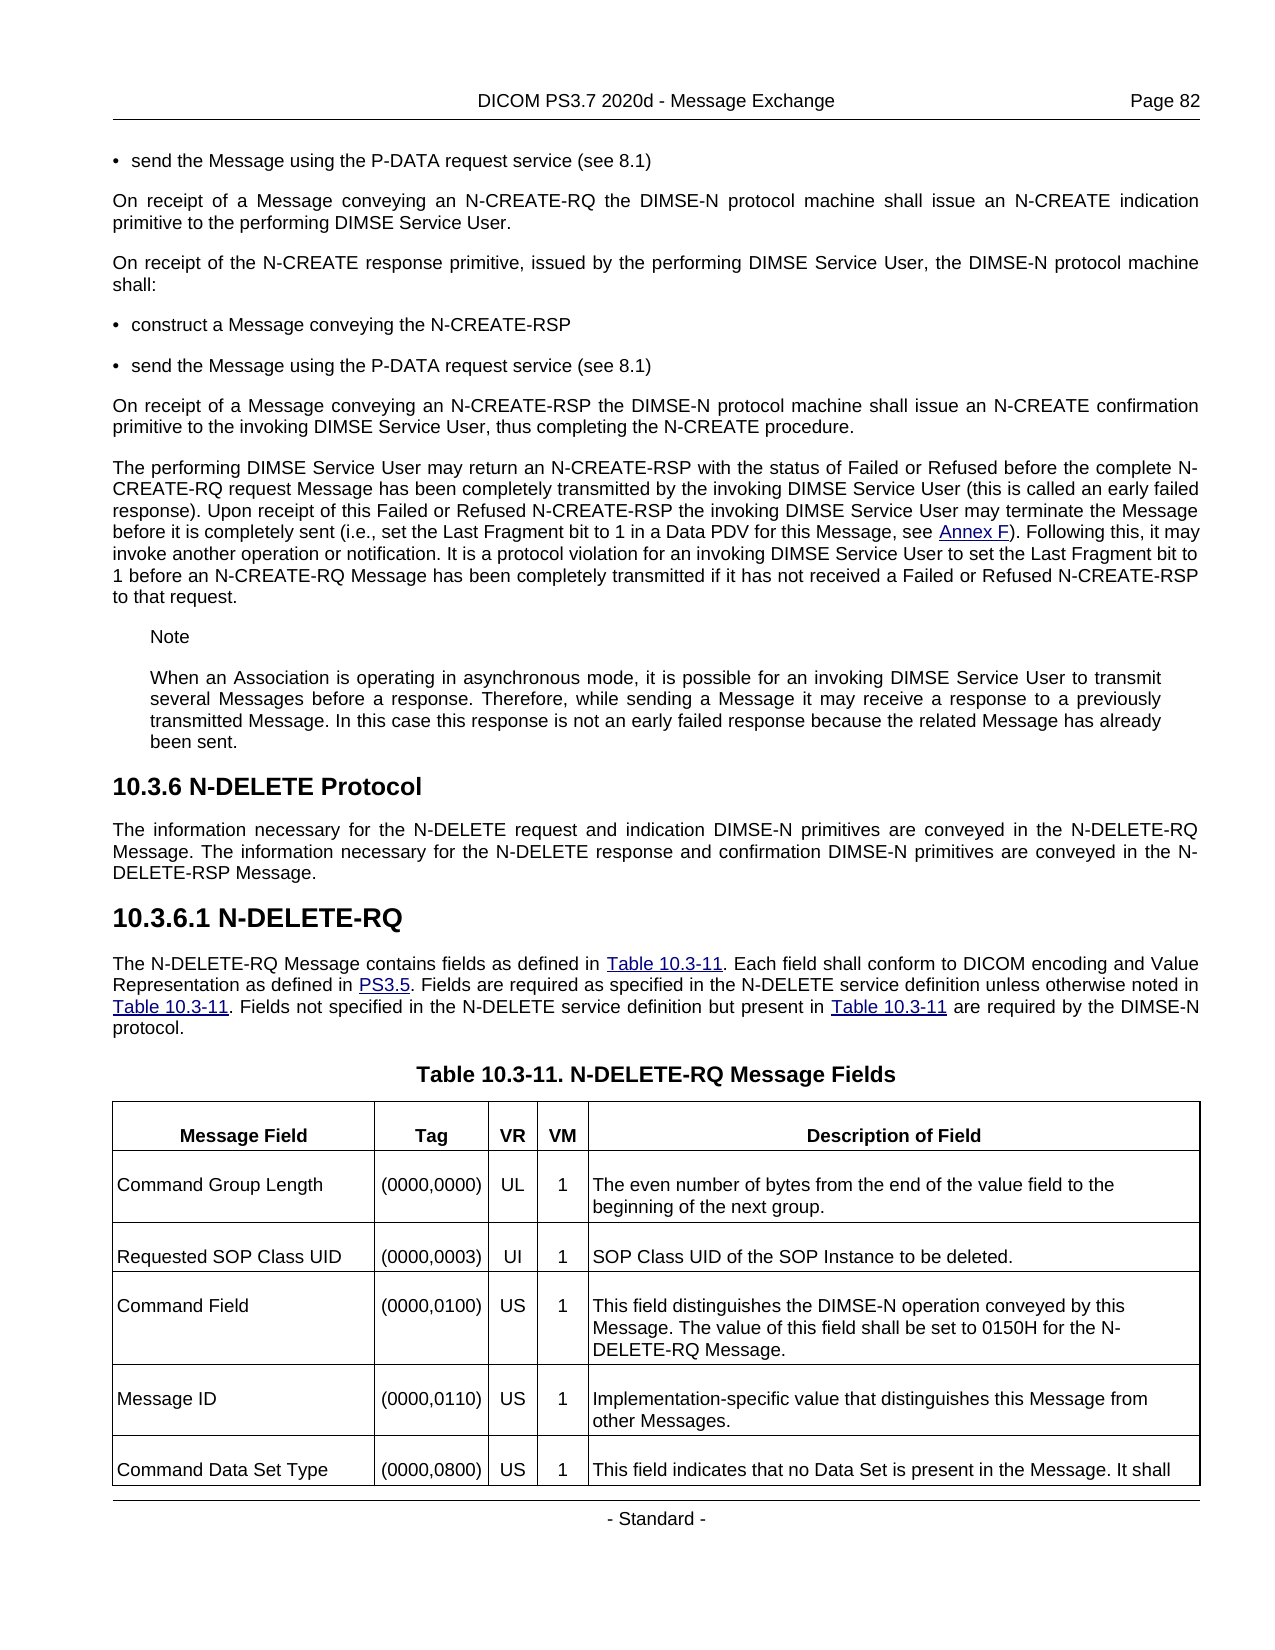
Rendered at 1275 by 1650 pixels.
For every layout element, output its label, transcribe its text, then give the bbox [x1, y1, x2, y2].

table_cell Requested SOP Class UID [113, 1223, 374, 1271]
table_cell This field indicates that no Data Set is present in the Message. It shall [589, 1436, 1199, 1485]
table_cell Command Field [113, 1272, 374, 1364]
text Note [150, 626, 1162, 648]
text The N-DELETE-RQ Message contains fields as defined in Table 10.3-11. Each field shall conform to DICOM encoding and Value Representation as defined in PS3.5. Fields are required as specified in the N-DELETE service definition unless otherwise noted in Table 10.3-11. Fields not specified in the N-DELETE service definition but present in Table 10.3-11 are required by the DIMSE-N protocol. [112, 952, 1200, 1039]
table_header VM [538, 1102, 588, 1150]
table_cell Implementation-specific value that distinguishes this Message from other Messages. [589, 1365, 1199, 1435]
table_header Description of Field [589, 1102, 1199, 1150]
table_header Message Field [113, 1102, 374, 1150]
text • send the Message using the P-DATA request service (see 8.1) [112, 150, 1200, 172]
table_cell (0000,0800) [375, 1436, 488, 1485]
table_cell (0000,0003) [375, 1223, 488, 1271]
text Table 10.3-11. N-DELETE-RQ Message Fields [112, 1061, 1200, 1087]
table_cell US [489, 1436, 537, 1485]
text 10.3.6 N-DELETE Protocol [112, 772, 1200, 800]
table_cell (0000,0110) [375, 1365, 488, 1435]
table_cell 1 [538, 1365, 588, 1435]
table_header VR [489, 1102, 537, 1150]
table_cell UL [489, 1151, 537, 1222]
table_cell 1 [538, 1151, 588, 1222]
table_cell The even number of bytes from the end of the value field to the beginning of the next group. [589, 1151, 1199, 1222]
text When an Association is operating in asynchronous mode, it is possible for an invoking DIMSE Service User to transmit several Messages before a response. Therefore, while sending a Message it may receive a response to a previously transmitted Message. In this case this response is not an early failed response because the related Message has already been sent. [150, 667, 1162, 753]
text • send the Message using the P-DATA request service (see 8.1) [112, 354, 1200, 376]
table_cell Command Group Length [113, 1151, 374, 1222]
table_cell Message ID [113, 1365, 374, 1435]
table_cell 1 [538, 1223, 588, 1271]
table_header Tag [375, 1102, 488, 1150]
table_cell 1 [538, 1272, 588, 1364]
text • construct a Message conveying the N-CREATE-RSP [112, 314, 1200, 336]
text The information necessary for the N-DELETE request and indication DIMSE-N primitives are conveyed in the N-DELETE-RQ Message. The information necessary for the N-DELETE response and confirmation DIMSE-N primitives are conveyed in the N-DELETE-RSP Message. [112, 819, 1200, 884]
table_cell US [489, 1272, 537, 1364]
text 10.3.6.1 N-DELETE-RQ [112, 902, 1200, 934]
text The performing DIMSE Service User may return an N-CREATE-RSP with the status of Failed or Refused before the complete N-CREATE-RQ request Message has been completely transmitted by the invoking DIMSE Service User (this is called an early failed response). Upon receipt of this Failed or Refused N-CREATE-RSP the invoking DIMSE Service User may terminate the Message before it is completely sent (i.e., set the Last Fragment bit to 1 in a Data PDV for this Message, see Annex F). Following this, it may invoke another operation or notification. It is a protocol violation for an invoking DIMSE Service User to set the Last Fragment bit to 1 before an N-CREATE-RQ Message has been completely transmitted if it has not received a Failed or Refused N-CREATE-RSP to that request. [112, 457, 1200, 607]
text On receipt of the N-CREATE response primitive, issued by the performing DIMSE Service User, the DIMSE-N protocol machine shall: [112, 252, 1200, 295]
table_cell SOP Class UID of the SOP Instance to be deleted. [589, 1223, 1199, 1271]
table_cell Command Data Set Type [113, 1436, 374, 1485]
table_cell US [489, 1365, 537, 1435]
table_cell (0000,0100) [375, 1272, 488, 1364]
table_cell This field distinguishes the DIMSE-N operation conveyed by this Message. The value of this field shall be set to 0150H for the N-DELETE-RQ Message. [589, 1272, 1199, 1364]
table_cell (0000,0000) [375, 1151, 488, 1222]
text On receipt of a Message conveying an N-CREATE-RQ the DIMSE-N protocol machine shall issue an N-CREATE indication primitive to the performing DIMSE Service User. [112, 190, 1200, 233]
text On receipt of a Message conveying an N-CREATE-RSP the DIMSE-N protocol machine shall issue an N-CREATE confirmation primitive to the invoking DIMSE Service User, thus completing the N-CREATE procedure. [112, 395, 1200, 438]
table_cell UI [489, 1223, 537, 1271]
table_cell 1 [538, 1436, 588, 1485]
